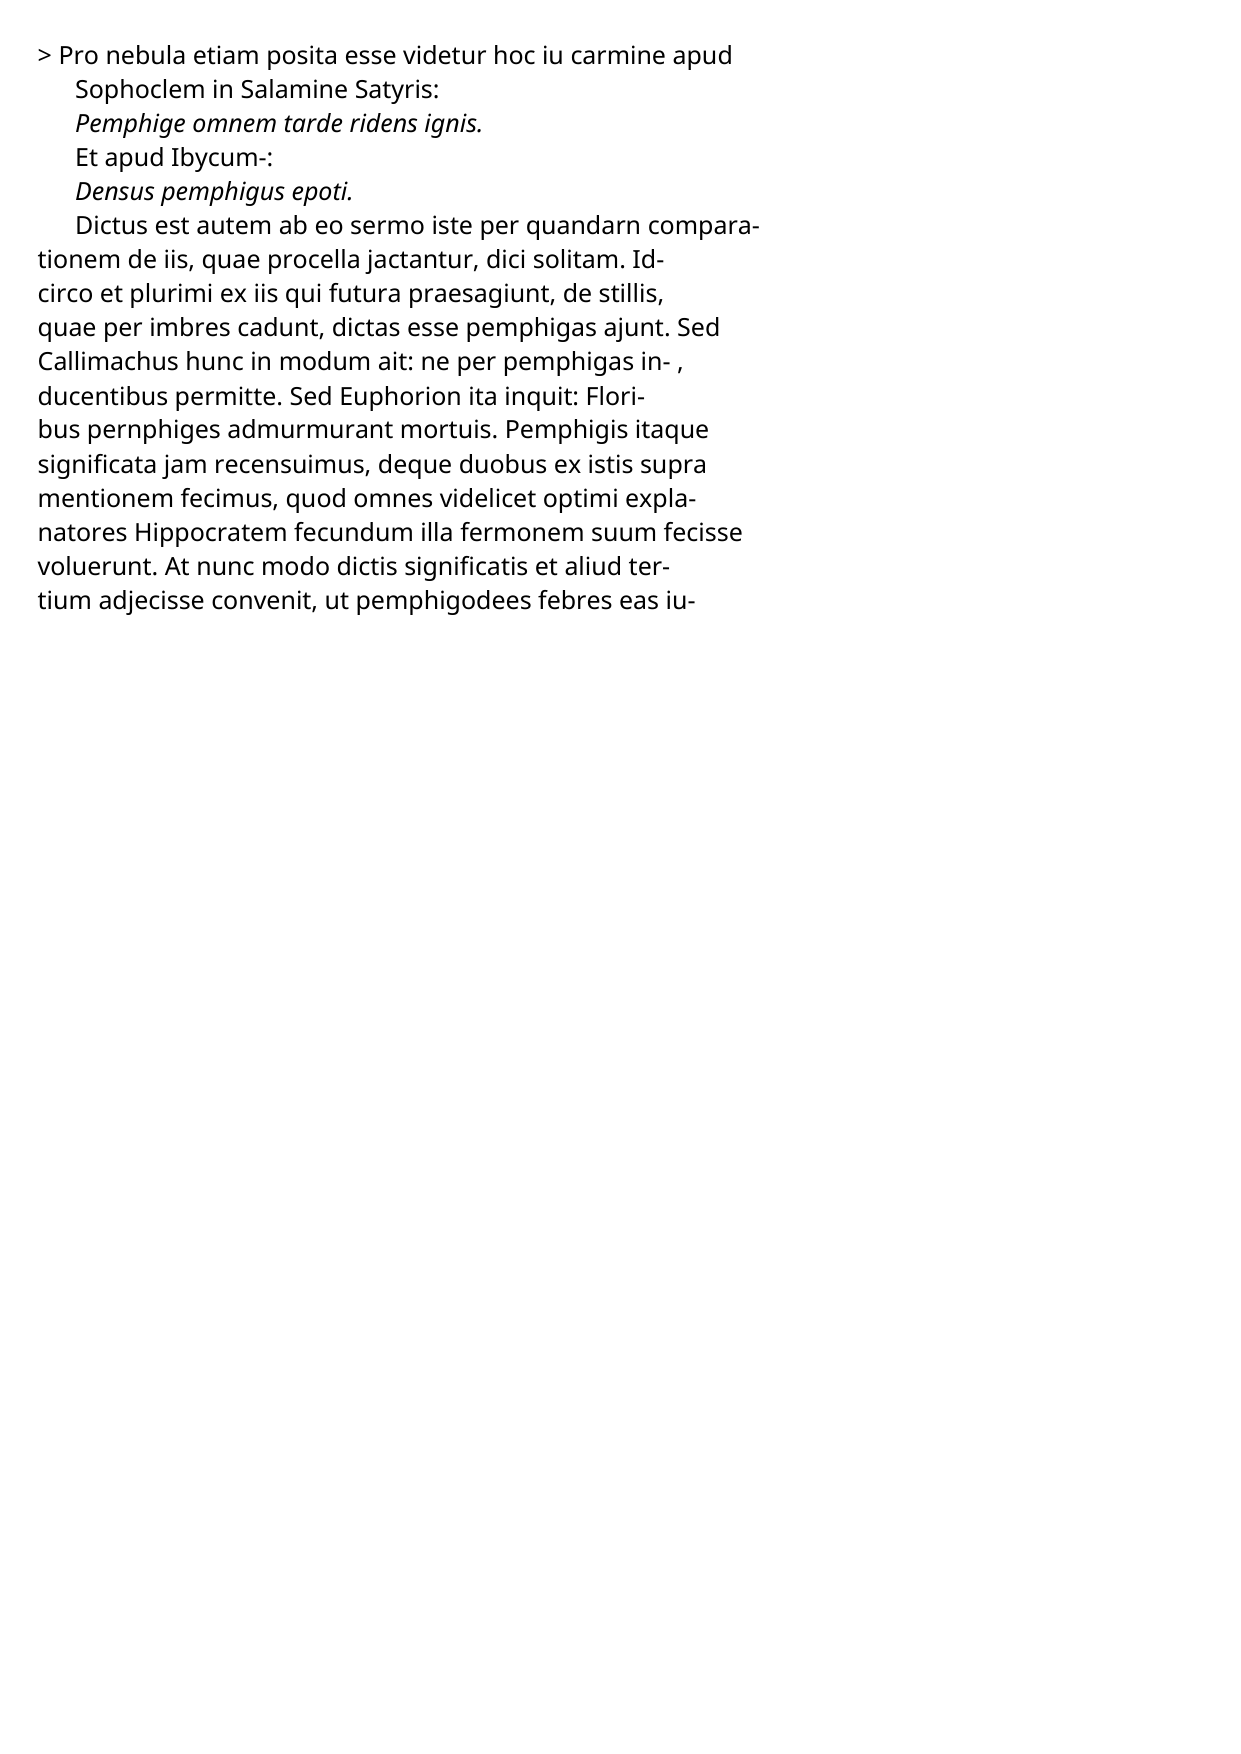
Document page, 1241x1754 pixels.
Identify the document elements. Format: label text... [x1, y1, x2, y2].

text Et apud Ibycum-: [37, 140, 1203, 174]
text Densus pemphigus epoti. [37, 174, 1203, 208]
text Pemphige omnem tarde ridens ignis. [37, 106, 1203, 140]
text > Pro nebula etiam posita esse videtur hoc iu carmine apud Sophoclem in Salamine Satyris: [37, 37, 1203, 106]
text Dictus est autem ab eo sermo iste per quandarn compara- tionem de iis, quae procella jactantur, dici solitam. Id- circo et plurimi ex iis qui futura praesagiunt, de stillis, quae per imbres cadunt, dictas esse pemphigas ajunt. Sed Callimachus hunc in modum ait: ne per pemphigas in- , ducentibus permitte. Sed Euphorion ita inquit: Flori- bus pernphiges admurmurant mortuis. Pemphigis itaque significata jam recensuimus, deque duobus ex istis supra mentionem fecimus, quod omnes videlicet optimi expla- natores Hippocratem fecundum illa fermonem suum fecisse voluerunt. At nunc modo dictis significatis et aliud ter- tium adjecisse convenit, ut pemphigodees febres eas iu- [37, 208, 1203, 617]
